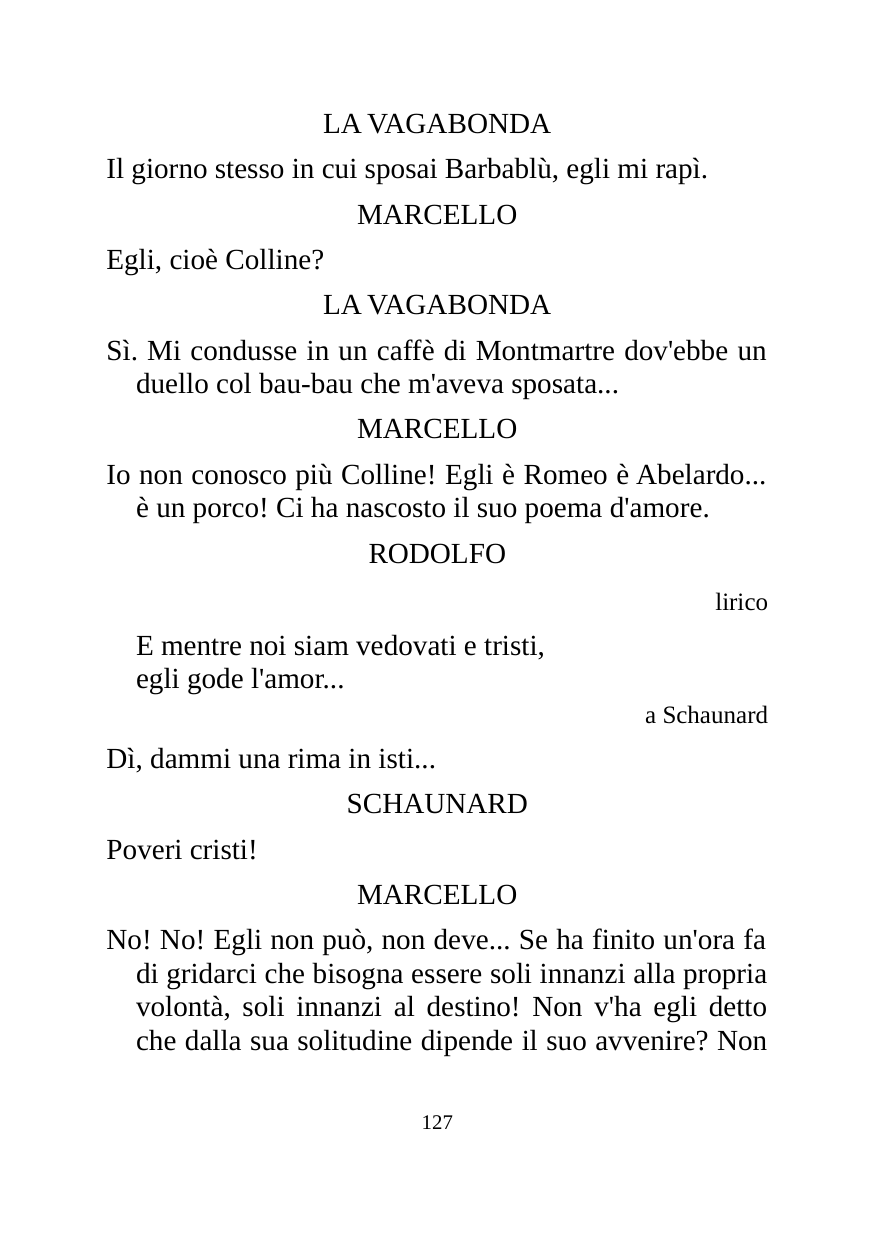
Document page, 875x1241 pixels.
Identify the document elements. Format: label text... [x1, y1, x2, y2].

text LA VAGABONDA [106, 287, 768, 321]
text a Schaunard [342, 701, 768, 729]
text Sì. Mi condusse in un caffè di Montmartre dov'ebbe un duello col bau-bau che m'aveva sposata... [106, 333, 768, 400]
text No! No! Egli non può, non deve... Se ha finito un'ora fa di gridarci che bisogna essere soli innanzi alla propria volontà, soli innanzi al destino! Non v'ha egli detto che dalla sua solitudine dipende il suo avvenire? Non [106, 922, 768, 1057]
text MARCELLO [106, 412, 768, 445]
text Dì, dammi una rima in isti... [106, 741, 768, 775]
text LA VAGABONDA [106, 106, 768, 140]
text Io non conosco più Colline! Egli è Romeo è Abelardo... è un porco! Ci ha nascosto il suo poema d'amore. [106, 457, 768, 524]
text RODOLFO [106, 536, 768, 569]
text MARCELLO [106, 877, 768, 911]
text lirico [342, 587, 768, 616]
text Poveri cristi! [106, 832, 768, 865]
text E mentre noi siam vedovati e tristi, egli gode l'amor... [136, 628, 768, 695]
text Il giorno stesso in cui sposai Barbablù, egli mi rapì. [106, 152, 768, 185]
text SCHAUNARD [106, 786, 768, 820]
text Egli, cioè Colline? [106, 242, 768, 276]
text MARCELLO [106, 197, 768, 230]
